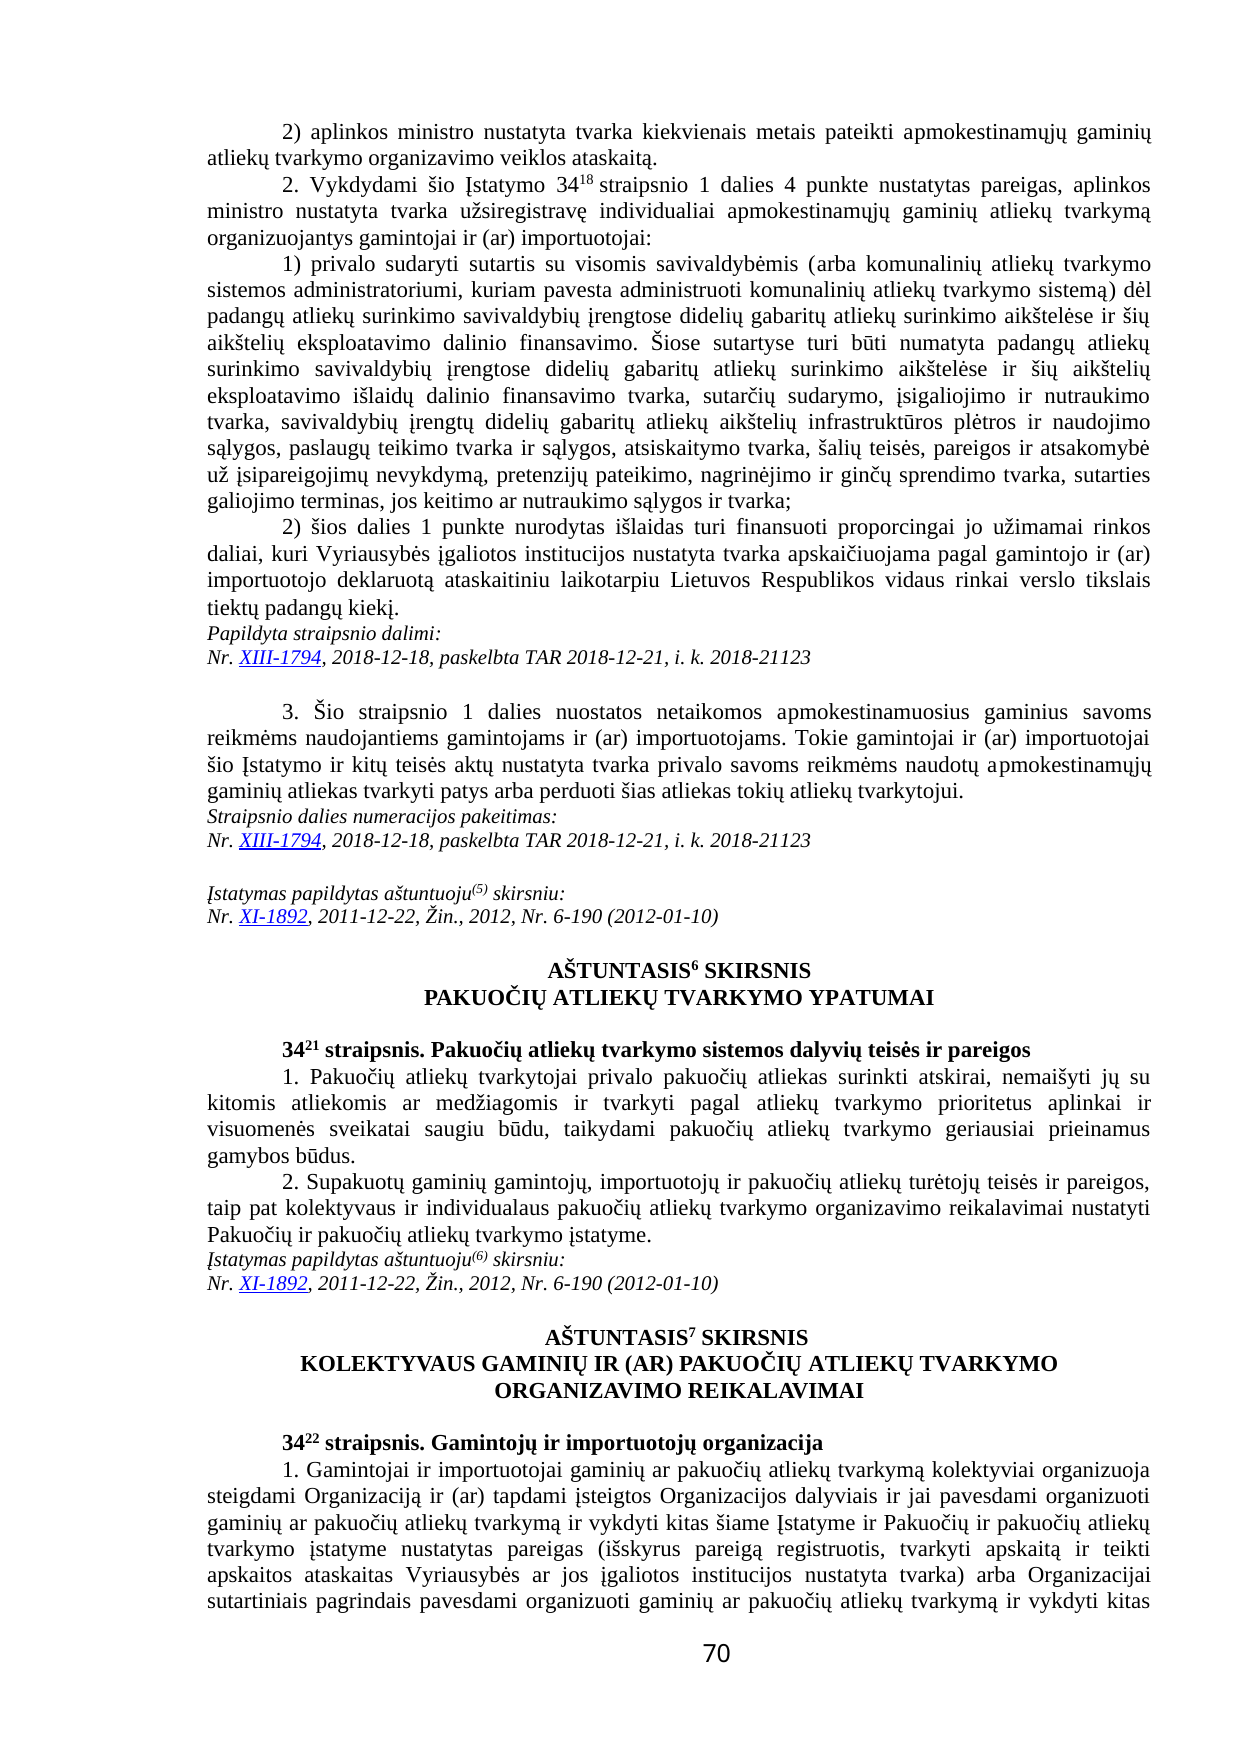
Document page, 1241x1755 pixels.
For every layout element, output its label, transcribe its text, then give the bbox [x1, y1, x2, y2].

text 2. Vykdydami šio Įstatymo 3418 straipsnio 1 dalies 4 punkte nustatytas pareigas, aplinkos ministro nustatyta tvarka užsiregistravę individualiai apmokestinamųjų gaminių atliekų tvarkymą organizuojantys gamintojai ir (ar) importuotojai: [207, 171, 1152, 250]
text Įstatymas papildytas aštuntuoju(5) skirsniu: [207, 880, 1152, 904]
text Papildyta straipsnio dalimi: [207, 621, 1152, 645]
text 2. Supakuotų gaminių gamintojų, importuotojų ir pakuočių atliekų turėtojų teisės ir pareigos, taip pat kolektyvaus ir individualaus pakuočių atliekų tvarkymo organizavimo reikalavimai nustatyti Pakuočių ir pakuočių atliekų tvarkymo įstatyme. [207, 1168, 1152, 1247]
text Straipsnio dalies numeracijos pakeitimas: [207, 803, 1152, 828]
text 2) šios dalies 1 punkte nurodytas išlaidas turi finansuoti proporcingai jo užimamai rinkos daliai, kuri Vyriausybės įgaliotos institucijos nustatyta tvarka apskaičiuojama pagal gamintojo ir (ar) importuotojo deklaruotą ataskaitiniu laikotarpiu Lietuvos Respublikos vidaus rinkai verslo tikslais tiektų padangų kiekį. [207, 513, 1152, 621]
text Įstatymas papildytas aštuntuoju(6) skirsniu: [207, 1247, 1152, 1271]
text Nr. XI-1892, 2011-12-22, Žin., 2012, Nr. 6-190 (2012-01-10) [207, 904, 1152, 928]
text Nr. XI-1892, 2011-12-22, Žin., 2012, Nr. 6-190 (2012-01-10) [207, 1271, 1152, 1295]
text AŠTUNTASIS7 SKIRSNIS [207, 1324, 1152, 1350]
text 3422 straipsnis. Gamintojų ir importuotojų organizacija [207, 1429, 1152, 1456]
text 3421 straipsnis. Pakuočių atliekų tvarkymo sistemos dalyvių teisės ir pareigos [207, 1036, 1152, 1063]
text Nr. XIII-1794, 2018-12-18, paskelbta TAR 2018-12-21, i. k. 2018-21123 [207, 645, 1152, 669]
text 1. Pakuočių atliekų tvarkytojai privalo pakuočių atliekas surinkti atskirai, nemaišyti jų su kitomis atliekomis ar medžiagomis ir tvarkyti pagal atliekų tvarkymo prioritetus aplinkai ir visuomenės sveikatai saugiu būdu, taikydami pakuočių atliekų tvarkymo geriausiai prieinamus gamybos būdus. [207, 1063, 1152, 1168]
text AŠTUNTASIS6 SKIRSNIS [207, 957, 1152, 984]
text 2) aplinkos ministro nustatyta tvarka kiekvienais metais pateikti apmokestinamųjų gaminių atliekų tvarkymo organizavimo veiklos ataskaitą. [207, 118, 1152, 171]
text Nr. XIII-1794, 2018-12-18, paskelbta TAR 2018-12-21, i. k. 2018-21123 [207, 828, 1152, 852]
text 1. Gamintojai ir importuotojai gaminių ar pakuočių atliekų tvarkymą kolektyviai organizuoja steigdami Organizaciją ir (ar) tapdami įsteigtos Organizacijos dalyviais ir jai pavesdami organizuoti gaminių ar pakuočių atliekų tvarkymą ir vykdyti kitas šiame Įstatyme ir Pakuočių ir pakuočių atliekų tvarkymo įstatyme nustatytas pareigas (išskyrus pareigą registruotis, tvarkyti apskaitą ir teikti apskaitos ataskaitas Vyriausybės ar jos įgaliotos institucijos nustatyta tvarka) arba Organizacijai sutartiniais pagrindais pavesdami organizuoti gaminių ar pakuočių atliekų tvarkymą ir vykdyti kitas [207, 1456, 1152, 1614]
text Pakuočių ATLIEKŲ TVARKYMO YPATUMAI [207, 984, 1152, 1010]
text 1) privalo sudaryti sutartis su visomis savivaldybėmis (arba komunalinių atliekų tvarkymo sistemos administratoriumi, kuriam pavesta administruoti komunalinių atliekų tvarkymo sistemą) dėl padangų atliekų surinkimo savivaldybių įrengtose didelių gabaritų atliekų surinkimo aikštelėse ir šių aikštelių eksploatavimo dalinio finansavimo. Šiose sutartyse turi būti numatyta padangų atliekų surinkimo savivaldybių įrengtose didelių gabaritų atliekų surinkimo aikštelėse ir šių aikštelių eksploatavimo išlaidų dalinio finansavimo tvarka, sutarčių sudarymo, įsigaliojimo ir nutraukimo tvarka, savivaldybių įrengtų didelių gabaritų atliekų aikštelių infrastruktūros plėtros ir naudojimo sąlygos, paslaugų teikimo tvarka ir sąlygos, atsiskaitymo tvarka, šalių teisės, pareigos ir atsakomybė už įsipareigojimų nevykdymą, pretenzijų pateikimo, nagrinėjimo ir ginčų sprendimo tvarka, sutarties galiojimo terminas, jos keitimo ar nutraukimo sąlygos ir tvarka; [207, 250, 1152, 513]
text 3. Šio straipsnio 1 dalies nuostatos netaikomos apmokestinamuosius gaminius savoms reikmėms naudojantiems gamintojams ir (ar) importuotojams. Tokie gamintojai ir (ar) importuotojai šio Įstatymo ir kitų teisės aktų nustatyta tvarka privalo savoms reikmėms naudotų apmokestinamųjų gaminių atliekas tvarkyti patys arba perduoti šias atliekas tokių atliekų tvarkytojui. [207, 698, 1152, 803]
text KOLEKTYVAUS gaminių ir (ar) Pakuočių ATLIEKŲ TVARKYMO organizavimO REIKALAVIMAI [207, 1350, 1152, 1403]
